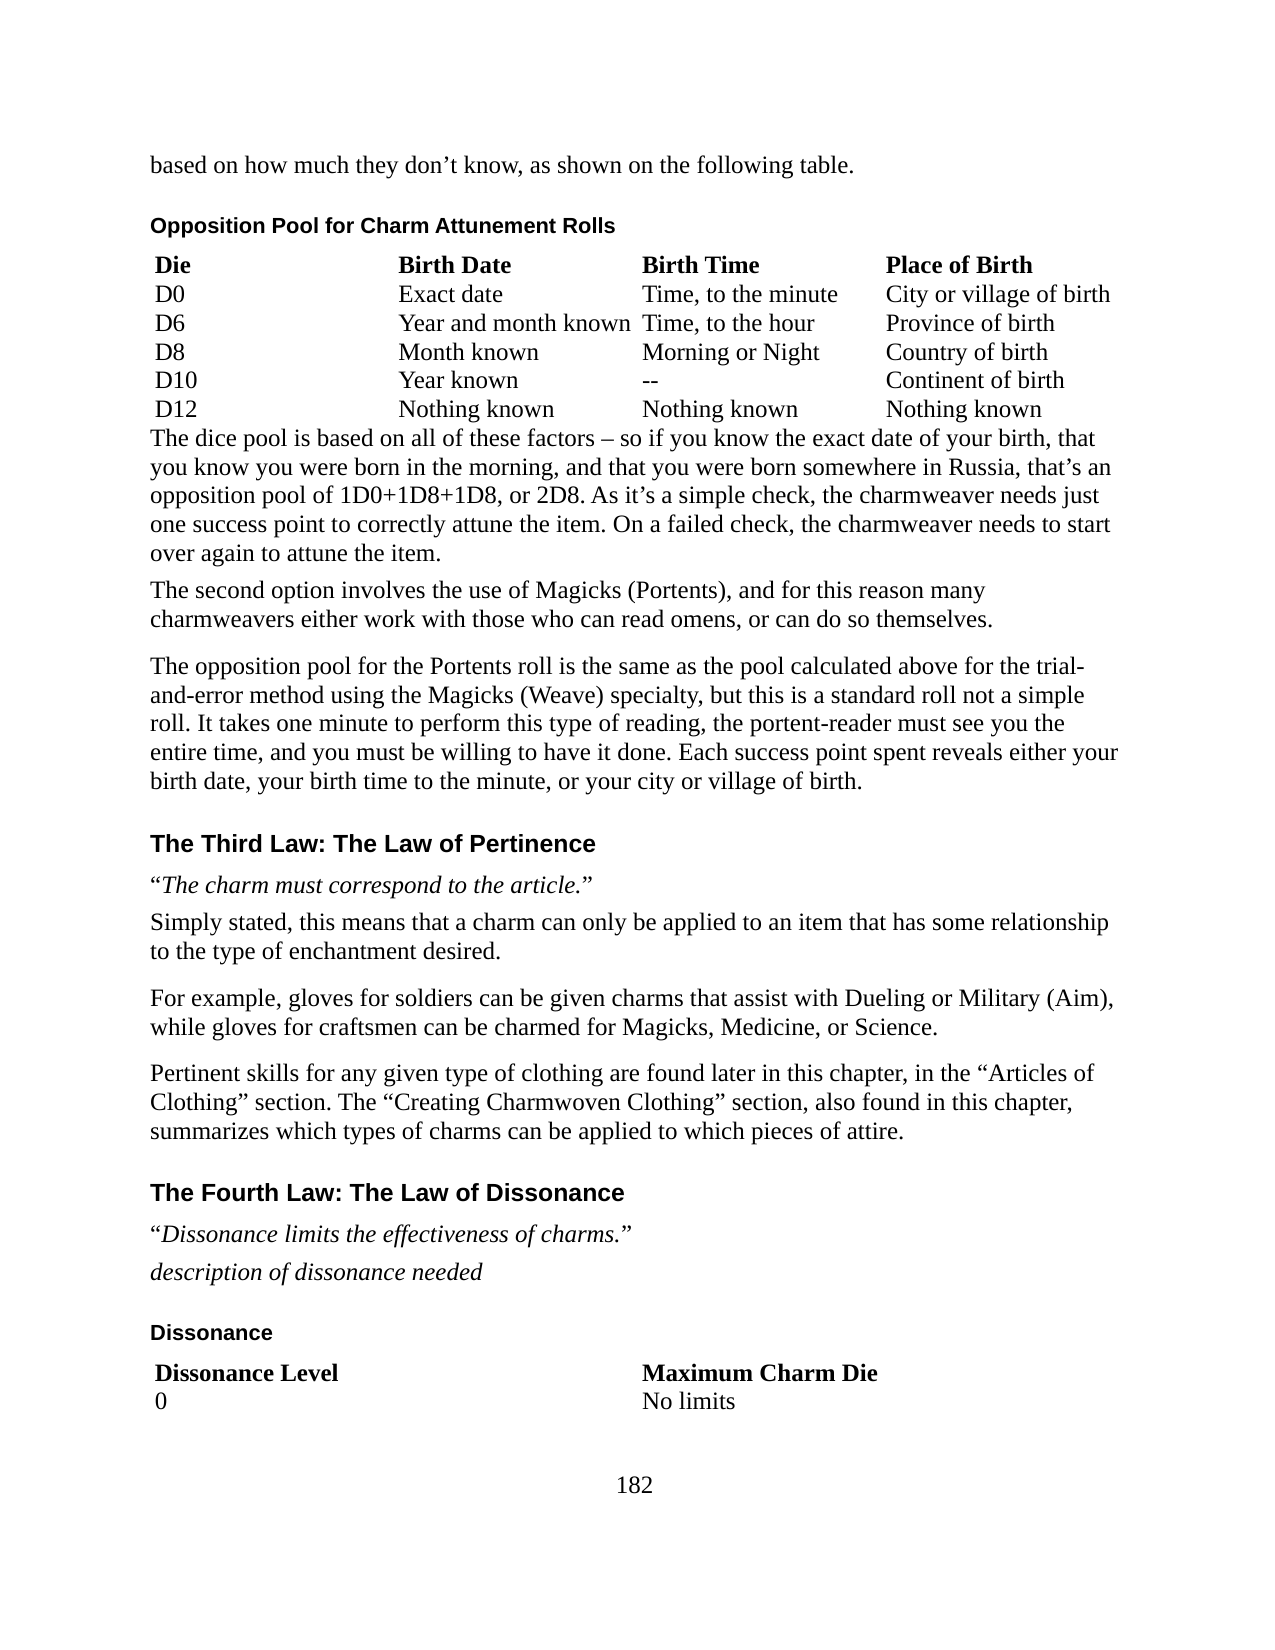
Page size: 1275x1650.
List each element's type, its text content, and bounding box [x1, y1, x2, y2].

table_header Die [150, 250, 394, 279]
subtitle The Third Law: The Law of Pertinence [150, 829, 1125, 857]
subtitle Dissonance [150, 1320, 1125, 1345]
table_cell Country of birth [881, 337, 1125, 365]
subtitle The Fourth Law: The Law of Dissonance [150, 1178, 1125, 1207]
text “The charm must correspond to the article.” [150, 870, 1125, 898]
table_header Dissonance Level [150, 1358, 637, 1386]
text description of dissonance needed [150, 1257, 1125, 1286]
text The second option involves the use of Magicks (Portents), and for this reason many charmweavers either work with those who can read omens, or can do so themselves. [150, 576, 1125, 633]
text “Dissonance limits the effectiveness of charms.” [150, 1219, 1125, 1248]
table_cell Exact date [394, 279, 637, 308]
table_cell Province of birth [881, 308, 1125, 337]
table_header Maximum Charm Die [638, 1358, 1125, 1386]
table_cell No limits [638, 1386, 1125, 1415]
table_cell Morning or Night [638, 337, 881, 365]
table_cell Time, to the hour [638, 308, 881, 337]
table_cell D0 [150, 279, 394, 308]
table_cell City or village of birth [881, 279, 1125, 308]
text The dice pool is based on all of these factors – so if you know the exact date of your birth, that you know you were born in the morning, and that you were born somewhere in Russia, that’s an opposition pool of 1D0+1D8+1D8, or 2D8. As it’s a simple check, the charmweaver needs just one success point to correctly attune the item. On a failed check, the charmweaver needs to start over again to attune the item. [150, 423, 1125, 567]
table_cell 0 [150, 1386, 637, 1415]
table_cell Year known [394, 365, 637, 394]
text based on how much they don’t know, as shown on the following table. [150, 150, 1125, 179]
table_cell Nothing known [394, 394, 637, 423]
table_cell D8 [150, 337, 394, 365]
table_cell Time, to the minute [638, 279, 881, 308]
table_cell Month known [394, 337, 637, 365]
text Simply stated, this means that a charm can only be applied to an item that has some relationship to the type of enchantment desired. [150, 907, 1125, 965]
text For example, gloves for soldiers can be given charms that assist with Dueling or Military (Aim), while gloves for craftsmen can be charmed for Magicks, Medicine, or Science. [150, 983, 1125, 1040]
table_cell Year and month known [394, 308, 637, 337]
subtitle Opposition Pool for Charm Attunement Rolls [150, 213, 1125, 238]
text The opposition pool for the Portents roll is the same as the pool calculated above for the trial-and-error method using the Magicks (Weave) specialty, but this is a standard roll not a simple roll. It takes one minute to perform this type of reading, the portent-reader must see you the entire time, and you must be willing to have it done. Each success point spent reveals either your birth date, your birth time to the minute, or your city or village of birth. [150, 651, 1125, 795]
table_cell -- [638, 365, 881, 394]
table_cell D12 [150, 394, 394, 423]
table_cell Continent of birth [881, 365, 1125, 394]
text Pertinent skills for any given type of clothing are found later in this chapter, in the “Articles of Clothing” section. The “Creating Charmwoven Clothing” section, also found in this chapter, summarizes which types of charms can be applied to which pieces of attire. [150, 1058, 1125, 1144]
table_cell Nothing known [881, 394, 1125, 423]
table_header Place of Birth [881, 250, 1125, 279]
table_cell Nothing known [638, 394, 881, 423]
table_header Birth Date [394, 250, 637, 279]
table_cell D10 [150, 365, 394, 394]
table_cell D6 [150, 308, 394, 337]
table_header Birth Time [638, 250, 881, 279]
